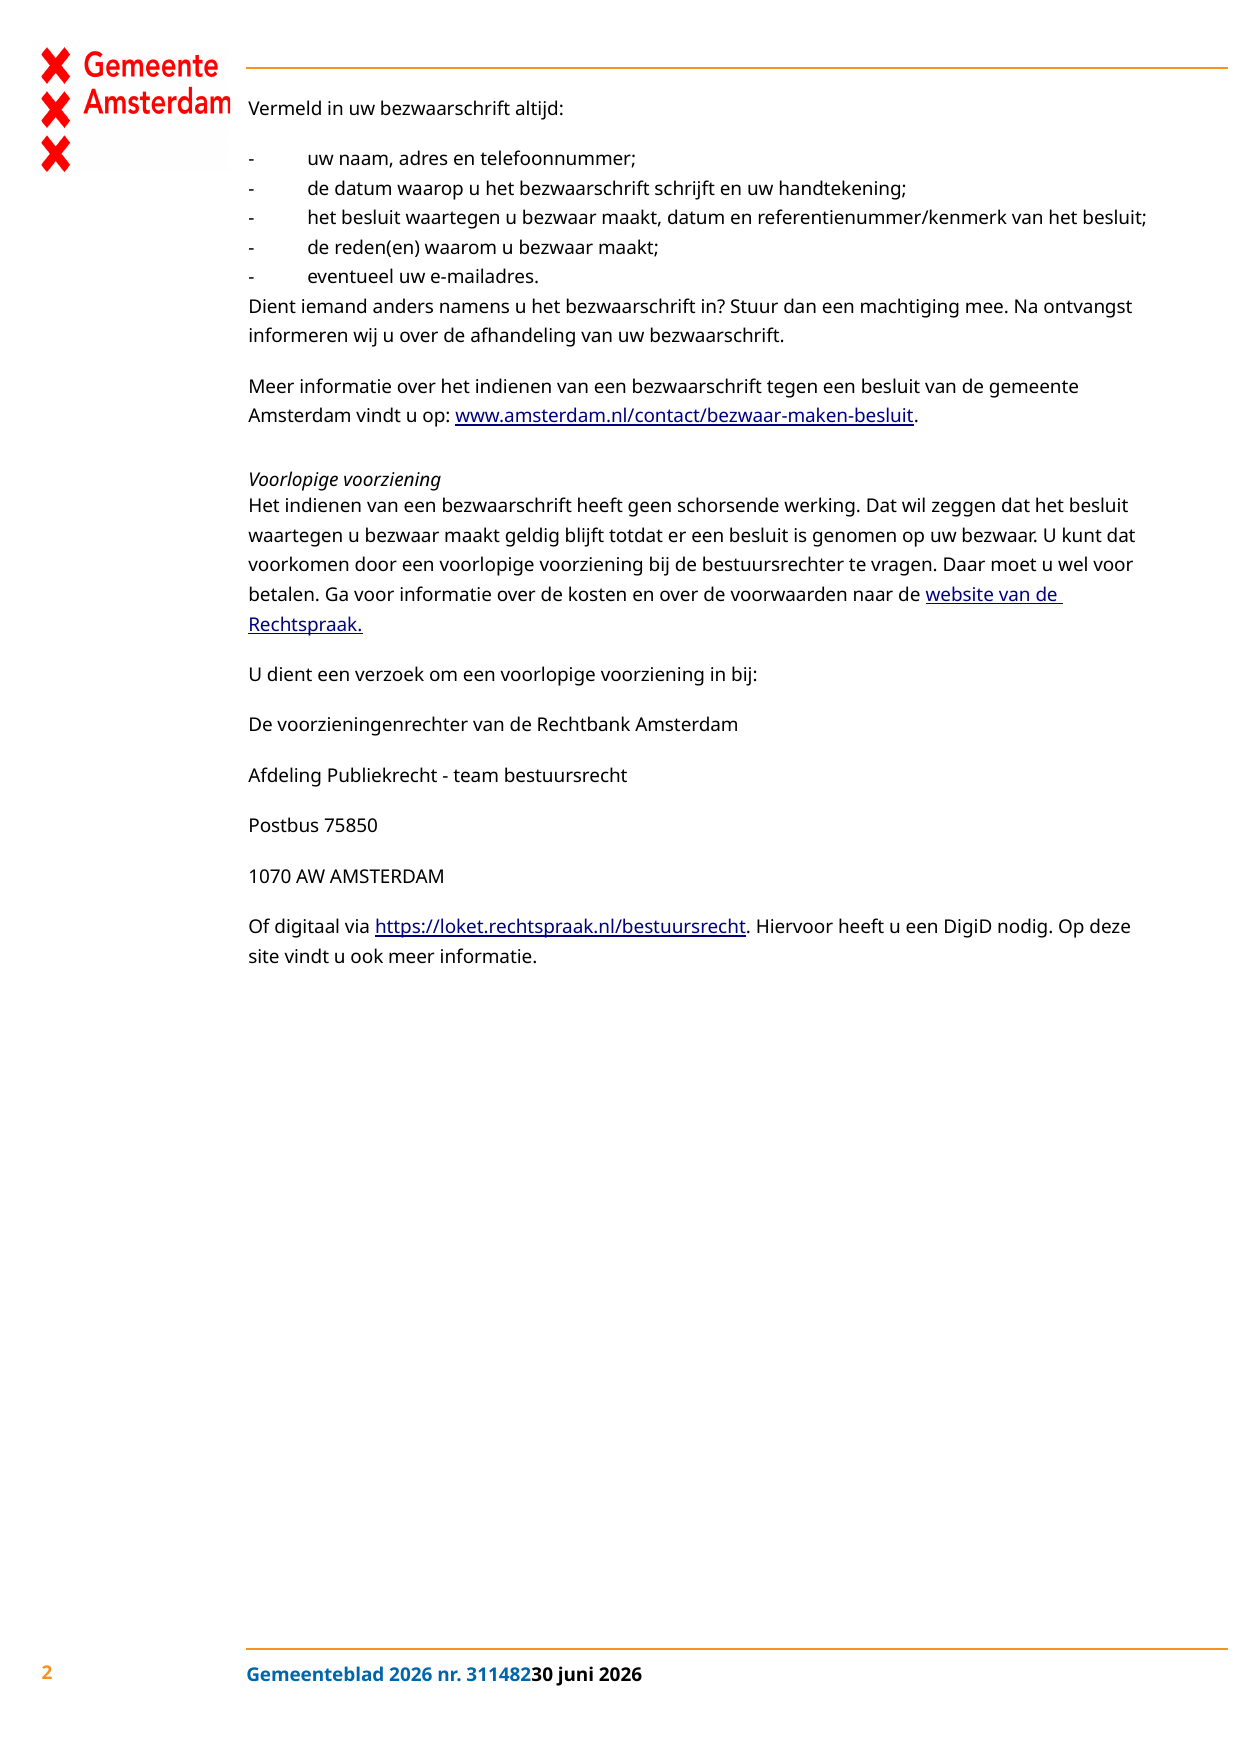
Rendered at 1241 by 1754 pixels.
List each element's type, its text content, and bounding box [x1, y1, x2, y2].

text De voorzieningenrechter van de Rechtbank Amsterdam [248, 712, 1152, 737]
list de datum waarop u het bezwaarschrift schrijft en uw handtekening; [248, 175, 1152, 201]
text Of digitaal via https://loket.rechtspraak.nl/bestuursrecht. Hiervoor heeft u een DigiD nodig. Op deze site vindt u ook meer informatie. [248, 913, 1152, 968]
text Voorlopige voorziening [248, 467, 1152, 492]
list eventueel uw e-mailadres. [248, 263, 1152, 289]
text Het indienen van een bezwaarschrift heeft geen schorsende werking. Dat wil zeggen dat het besluit waartegen u bezwaar maakt geldig blijft totdat er een besluit is genomen op uw bezwaar. U kunt dat voorkomen door een voorlopige voorziening bij de bestuursrechter te vragen. Daar moet u wel voor betalen. Ga voor informatie over de kosten en over de voorwaarden naar de website van de Rechtspraak. [248, 492, 1152, 636]
text Postbus 75850 [248, 812, 1152, 838]
text U dient een verzoek om een voorlopige voorziening in bij: [248, 661, 1152, 687]
list uw naam, adres en telefoonnummer; [248, 145, 1152, 171]
list het besluit waartegen u bezwaar maakt, datum en referentienummer/kenmerk van het besluit; [248, 204, 1152, 230]
text Afdeling Publiekrecht - team bestuursrecht [248, 762, 1152, 788]
text Dient iemand anders namens u het bezwaarschrift in? Stuur dan een machtiging mee. Na ontvangst informeren wij u over de afhandeling van uw bezwaarschrift. [248, 293, 1152, 348]
text Vermeld in uw bezwaarschrift altijd: [248, 95, 1152, 121]
list de reden(en) waarom u bezwaar maakt; [248, 234, 1152, 260]
picture [41, 47, 231, 172]
text 1070 AW AMSTERDAM [248, 863, 1152, 888]
text Meer informatie over het indienen van een bezwaarschrift tegen een besluit van de gemeente Amsterdam vindt u op: www.amsterdam.nl/contact/bezwaar-maken-besluit. [248, 373, 1152, 428]
